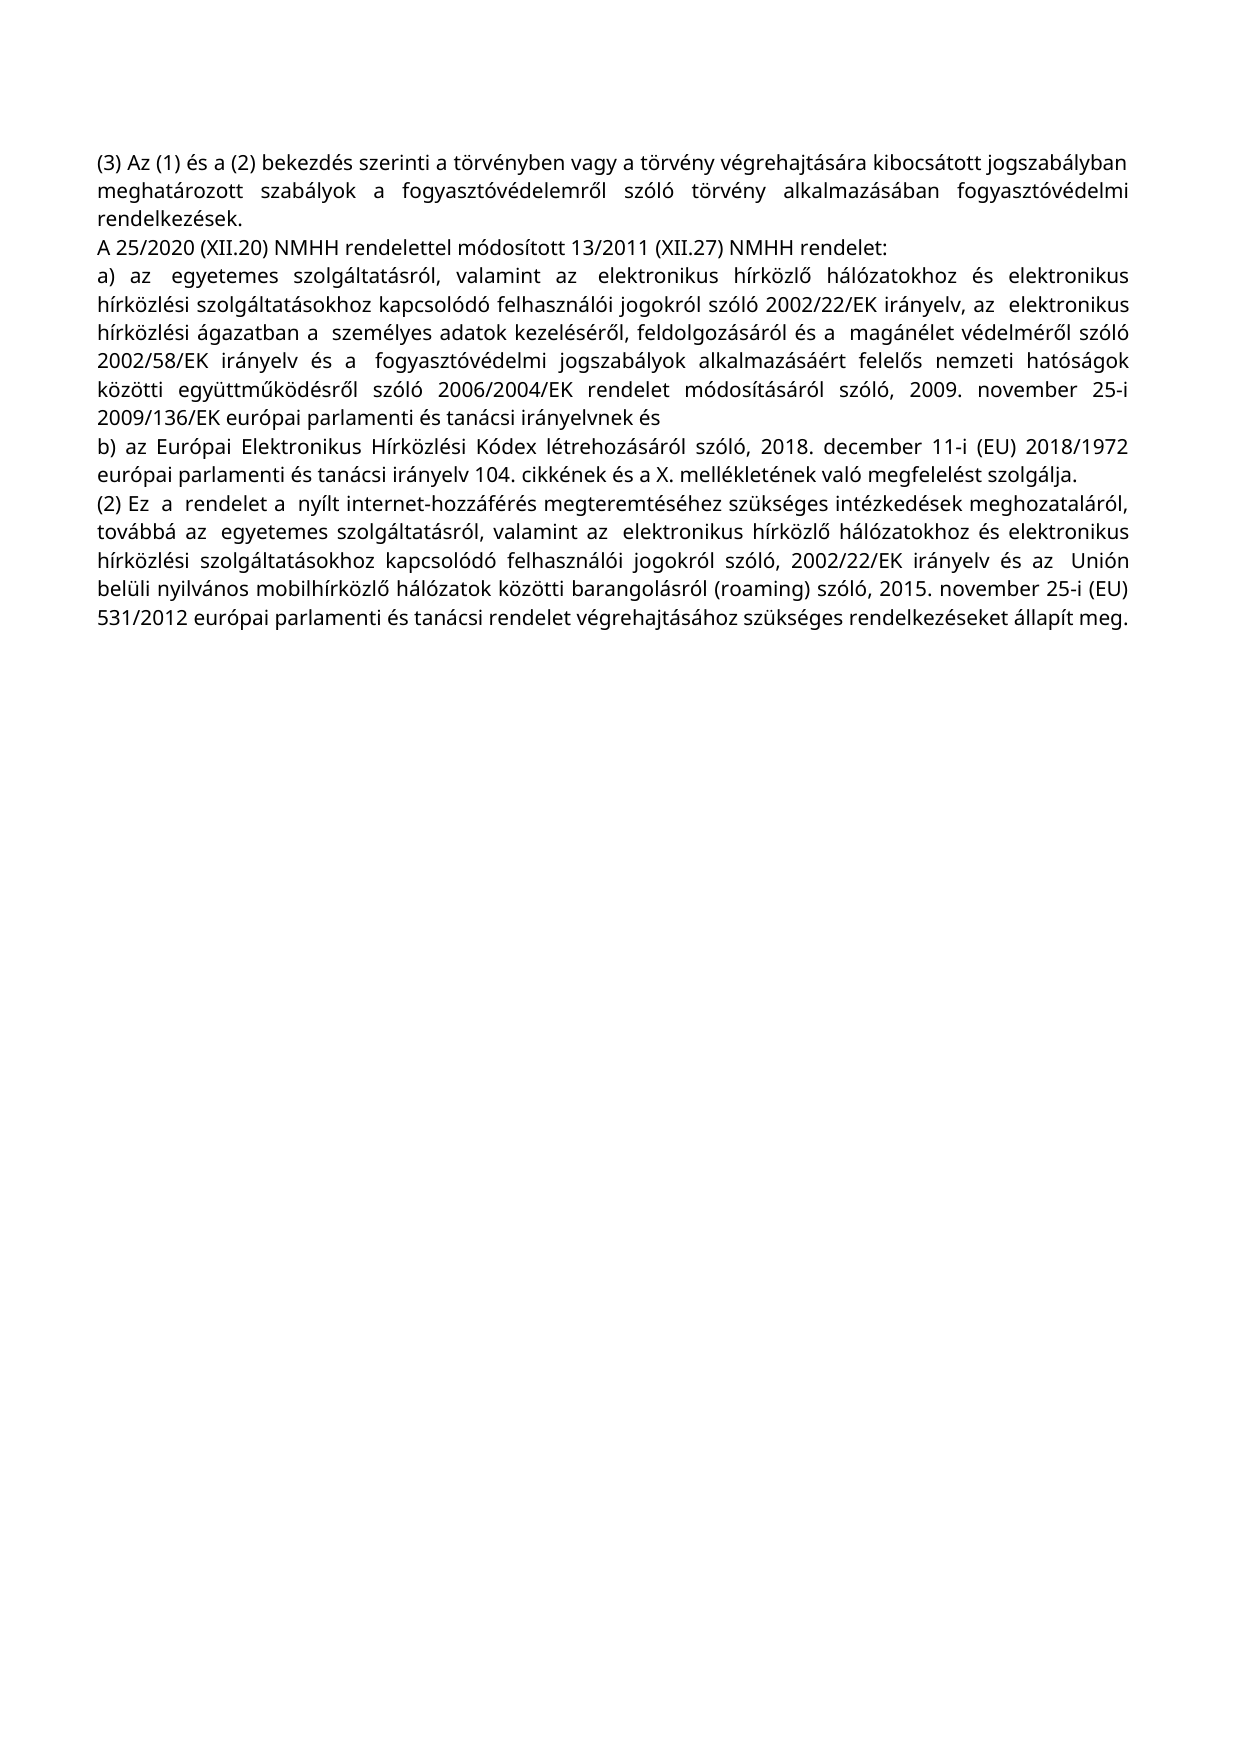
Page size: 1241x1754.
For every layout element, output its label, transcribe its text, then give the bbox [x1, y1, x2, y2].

text (3) Az (1) és a (2) bekezdés szerinti a törvényben vagy a törvény végrehajtására kibocsátott jogszabályban meghatározott szabályok a fogyasztóvédelemről szóló törvény alkalmazásában fogyasztóvédelmi rendelkezések. [97, 148, 1130, 233]
text b) az Európai Elektronikus Hírközlési Kódex létrehozásáról szóló, 2018. december 11-i (EU) 2018/1972 európai parlamenti és tanácsi irányelv 104. cikkének és a X. mellékletének való megfelelést szolgálja. [97, 432, 1130, 489]
text (2) Ez a rendelet a nyílt internet-hozzáférés megteremtéséhez szükséges intézkedések meghozataláról, továbbá az egyetemes szolgáltatásról, valamint az elektronikus hírközlő hálózatokhoz és elektronikus hírközlési szolgáltatásokhoz kapcsolódó felhasználói jogokról szóló, 2002/22/EK irányelv és az Unión belüli nyilvános mobilhírközlő hálózatok közötti barangolásról (roaming) szóló, 2015. november 25-i (EU) 531/2012 európai parlamenti és tanácsi rendelet végrehajtásához szükséges rendelkezéseket állapít meg. [97, 489, 1130, 631]
text A 25/2020 (XII.20) NMHH rendelettel módosított 13/2011 (XII.27) NMHH rendelet: [97, 233, 1130, 261]
text a) az egyetemes szolgáltatásról, valamint az elektronikus hírközlő hálózatokhoz és elektronikus hírközlési szolgáltatásokhoz kapcsolódó felhasználói jogokról szóló 2002/22/EK irányelv, az elektronikus hírközlési ágazatban a személyes adatok kezeléséről, feldolgozásáról és a magánélet védelméről szóló 2002/58/EK irányelv és a fogyasztóvédelmi jogszabályok alkalmazásáért felelős nemzeti hatóságok közötti együttműködésről szóló 2006/2004/EK rendelet módosításáról szóló, 2009. november 25-i 2009/136/EK európai parlamenti és tanácsi irányelvnek és [97, 261, 1130, 432]
